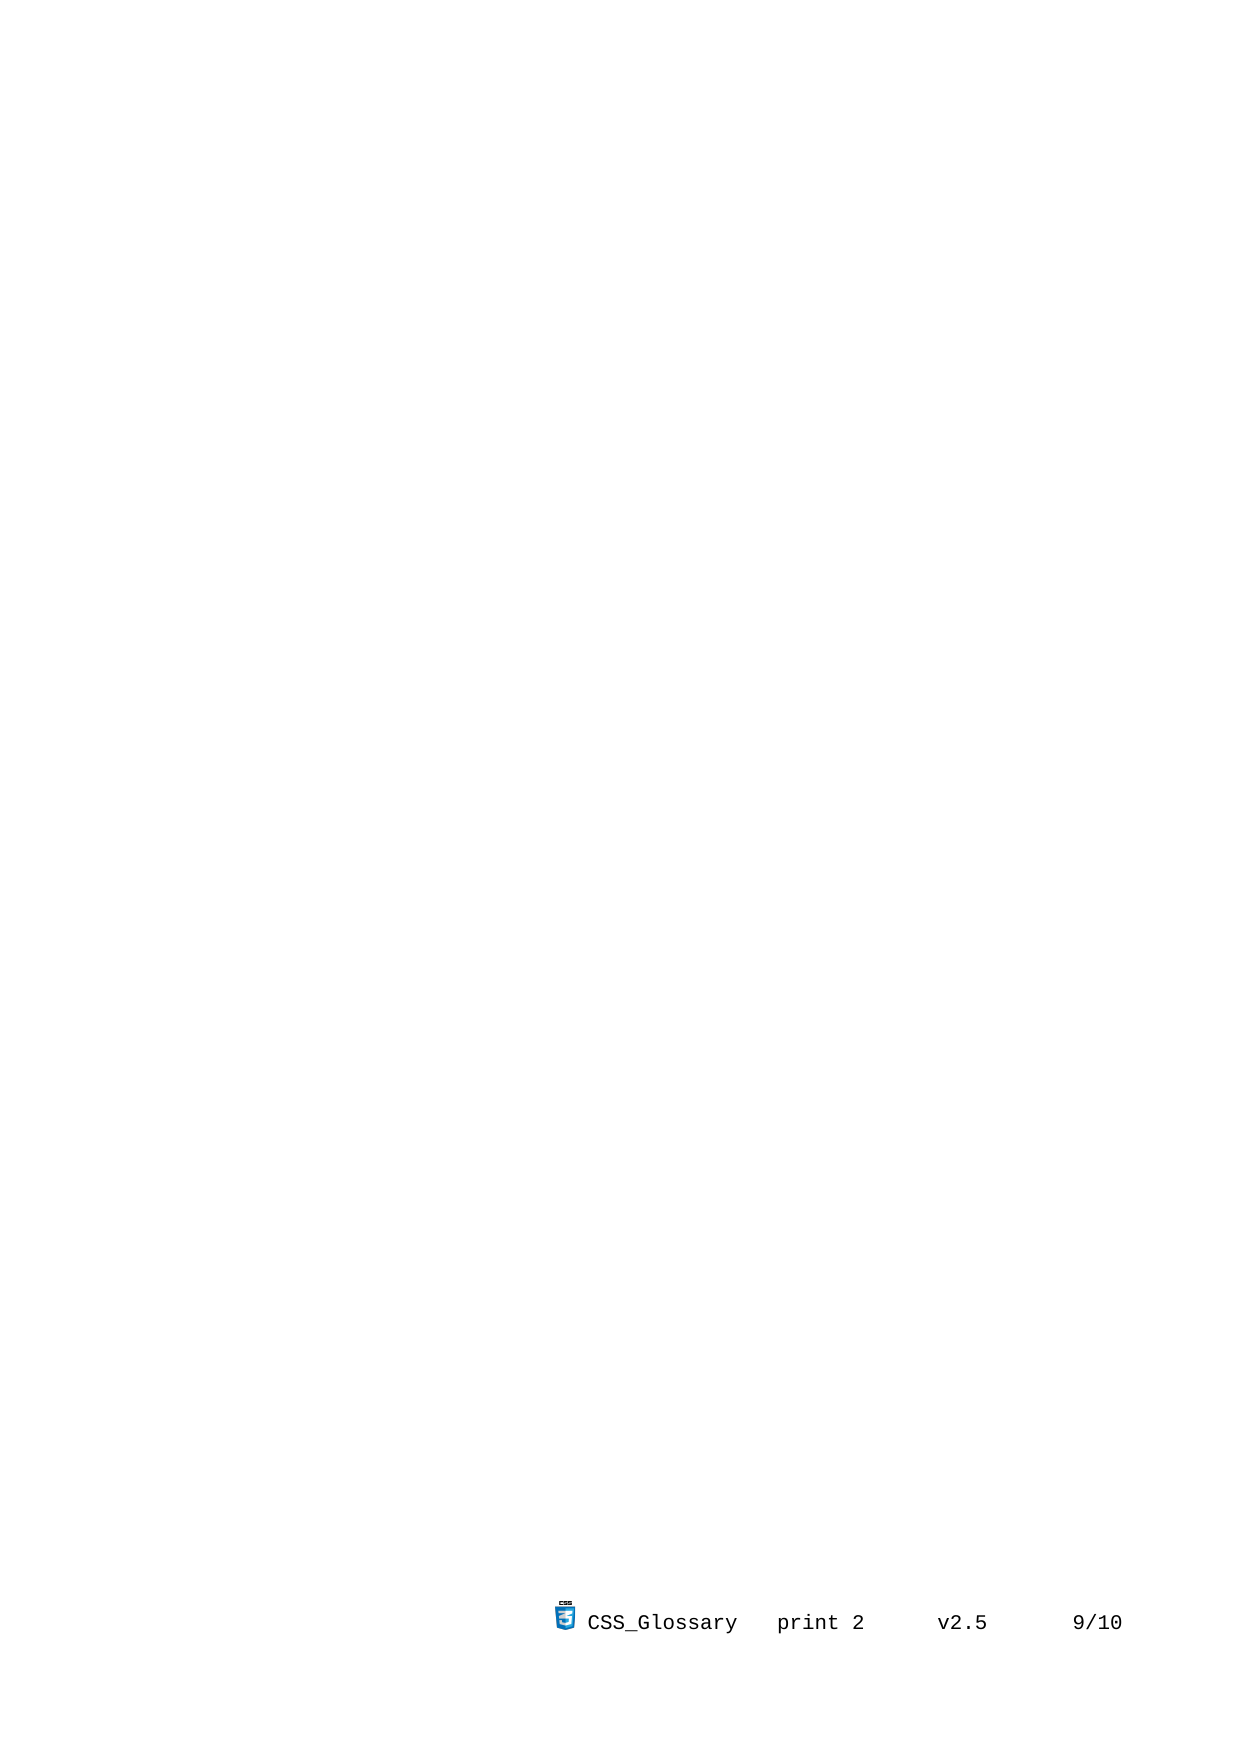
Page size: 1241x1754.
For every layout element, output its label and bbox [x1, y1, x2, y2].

picture [555, 1601, 575, 1630]
